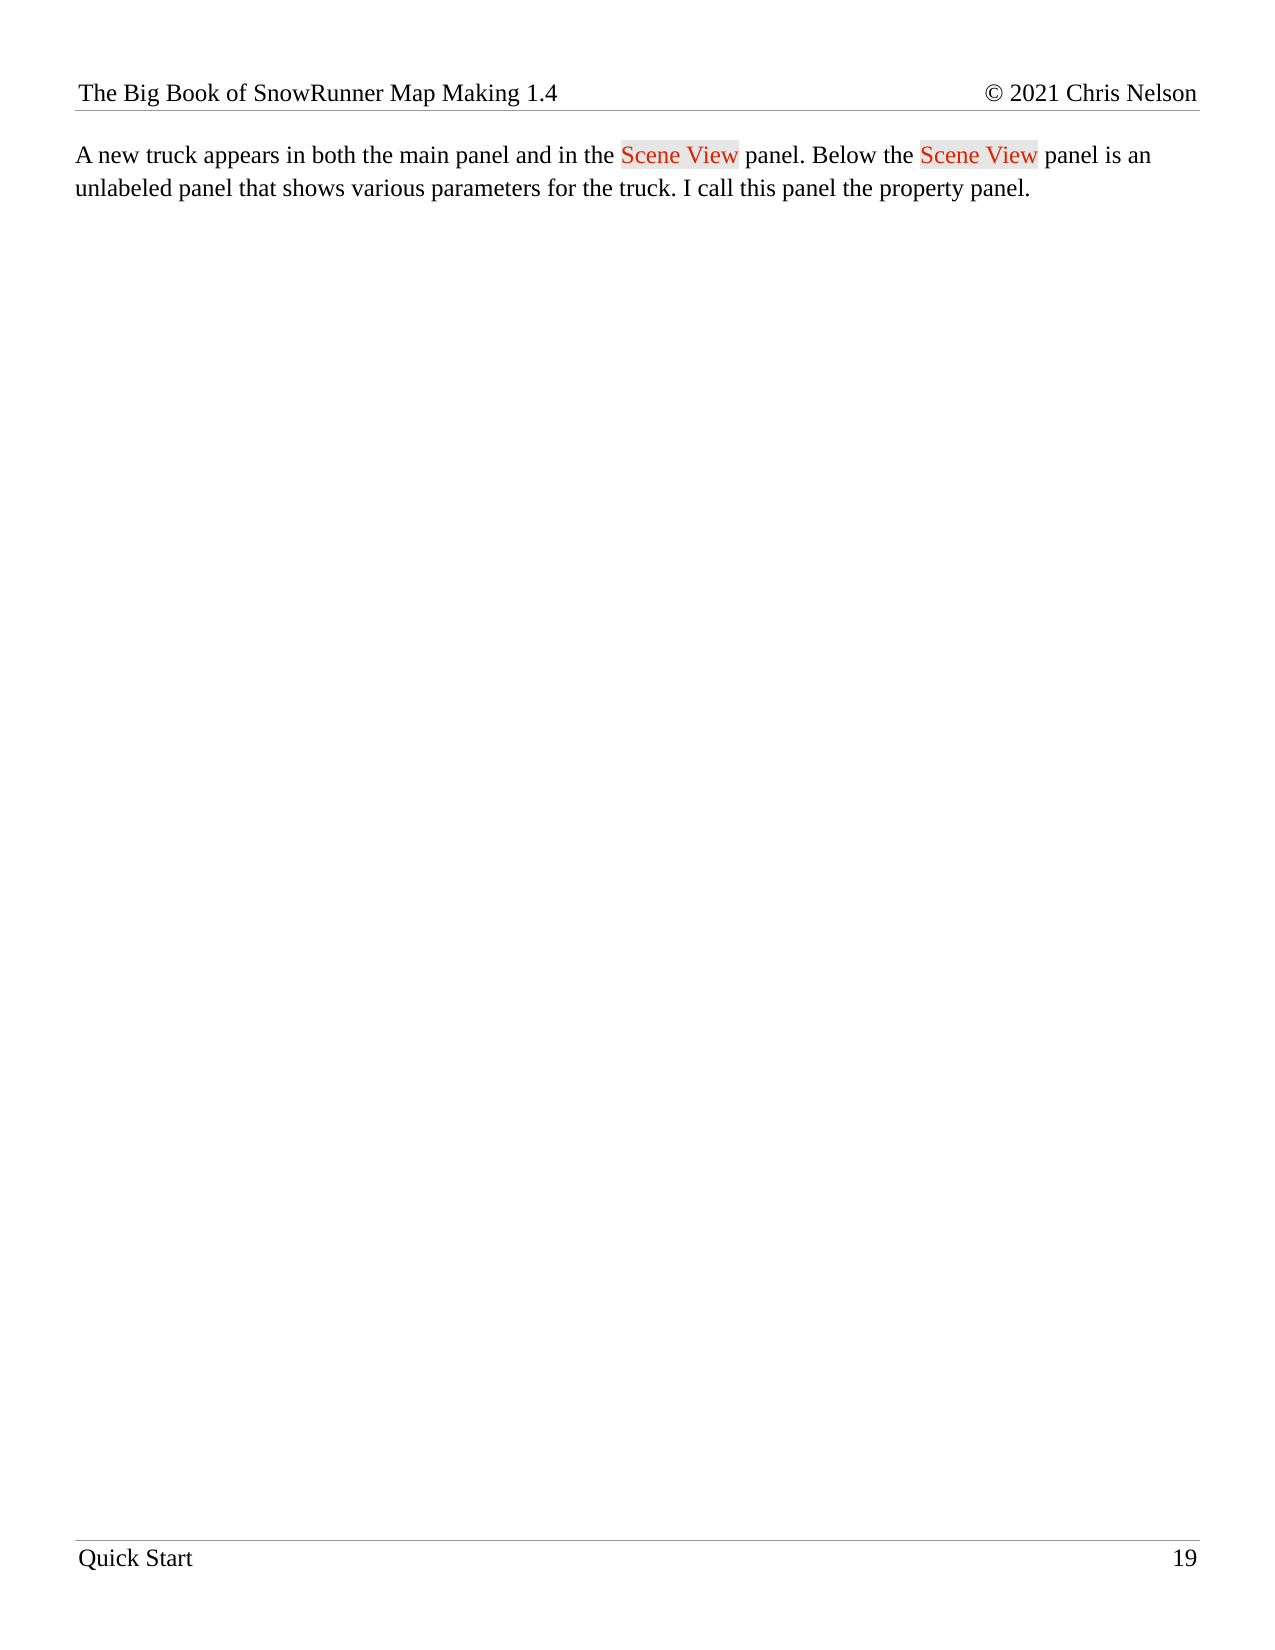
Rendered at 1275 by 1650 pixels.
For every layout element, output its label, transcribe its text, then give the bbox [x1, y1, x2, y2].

text A new truck appears in both the main panel and in the Scene View panel. Below the Scene View panel is an unlabeled panel that shows various parameters for the truck. I call this panel the property panel. [75, 140, 1200, 202]
